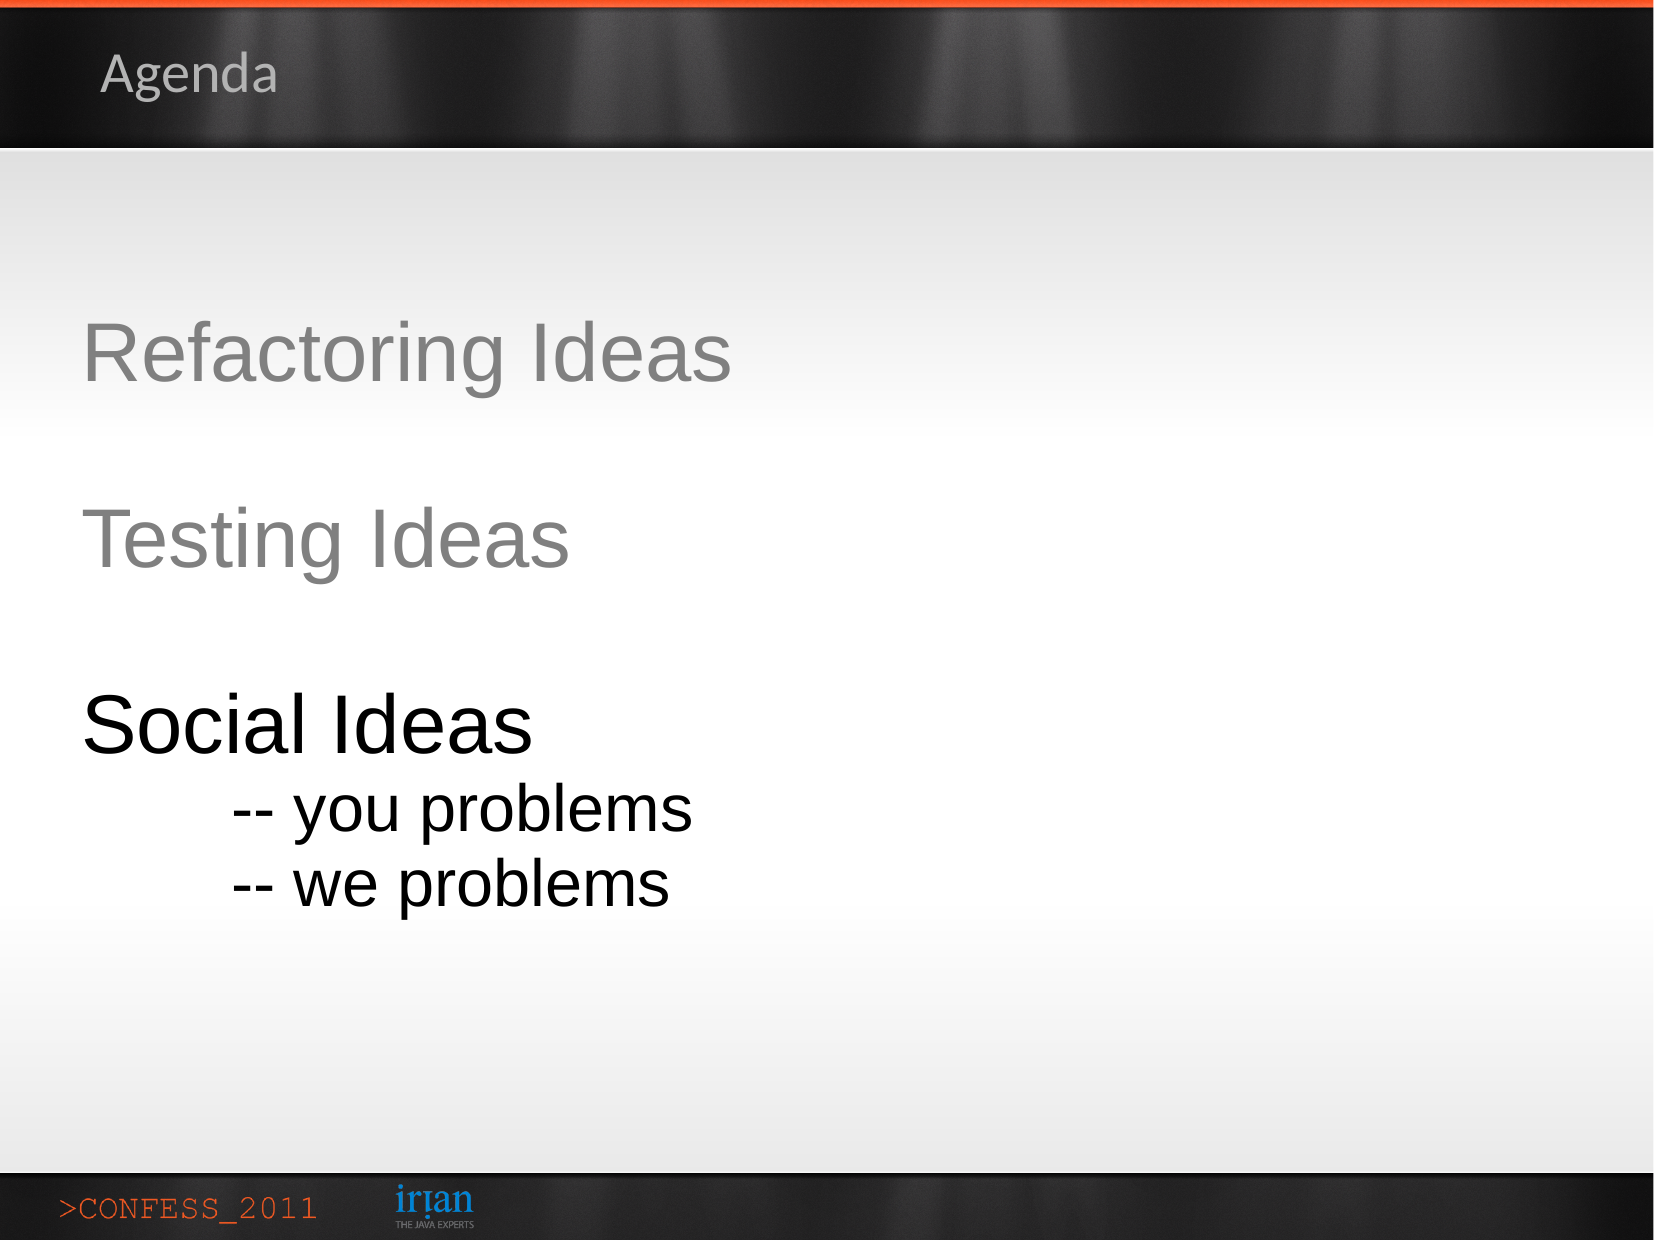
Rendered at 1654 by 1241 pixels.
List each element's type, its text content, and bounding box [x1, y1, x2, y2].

picture [0, 0, 1654, 1240]
text_box Refactoring Ideas Testing Ideas Social Ideas -- you problems -- we problems [80, 305, 1570, 1125]
title Agenda [100, 6, 1589, 151]
